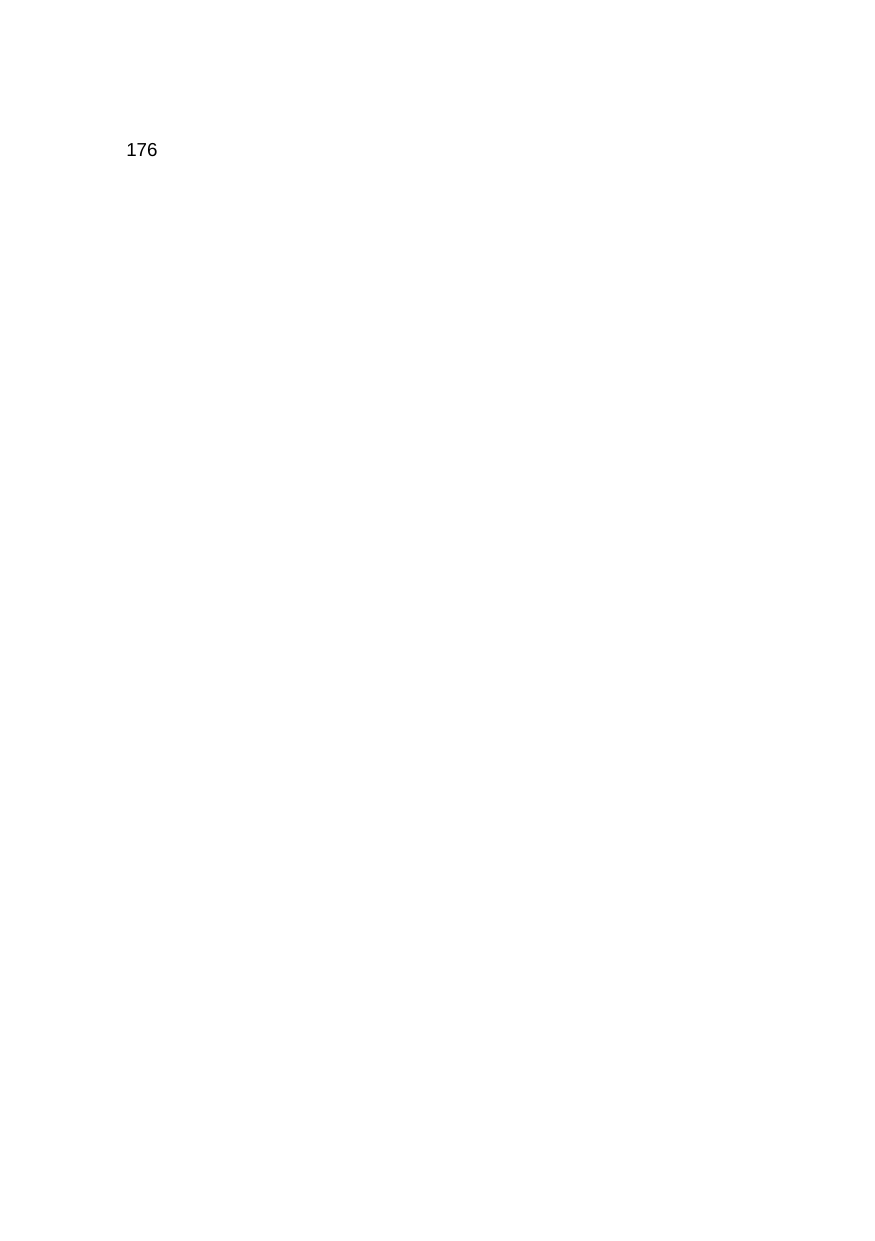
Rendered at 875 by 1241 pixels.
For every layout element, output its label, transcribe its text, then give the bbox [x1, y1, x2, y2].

text 176 [126, 139, 791, 161]
